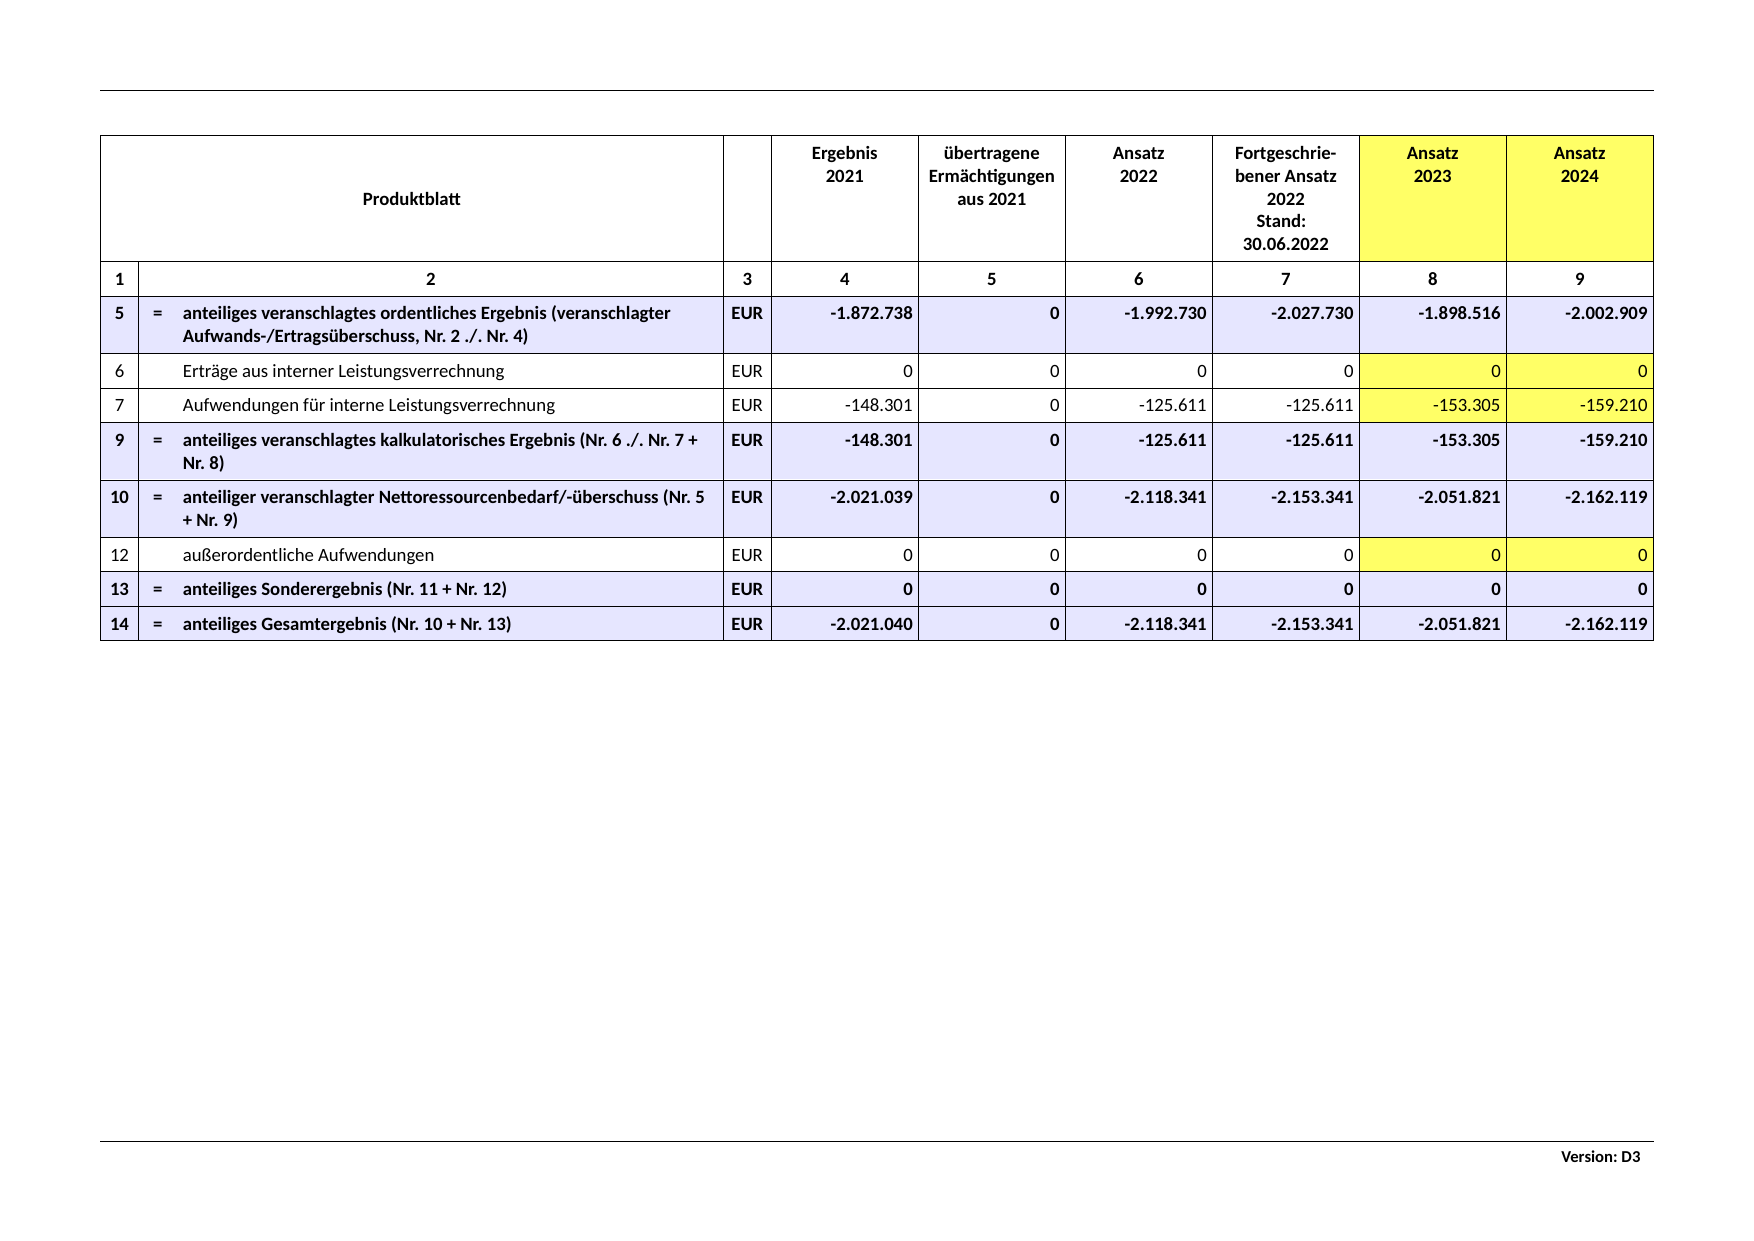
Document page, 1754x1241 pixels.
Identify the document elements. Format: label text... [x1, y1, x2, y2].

table_cell 0 [919, 389, 1065, 422]
table_cell = [139, 297, 177, 353]
table_cell EUR [724, 354, 771, 388]
table_cell 0 [1066, 538, 1212, 571]
table_cell -2.051.821 [1360, 481, 1506, 537]
table_cell = [139, 481, 177, 537]
table_cell -2.153.341 [1213, 607, 1359, 640]
table_cell 13 [101, 572, 138, 606]
table_header Ansatz 2022 [1066, 136, 1212, 261]
table_cell -2.153.341 [1213, 481, 1359, 537]
table_header Ansatz 2023 [1360, 136, 1506, 261]
table_cell 0 [919, 423, 1065, 479]
table_cell -2.162.119 [1507, 481, 1653, 537]
table_cell 0 [1507, 538, 1653, 571]
table_cell -2.118.341 [1066, 481, 1212, 537]
table_header Fortgeschrie-bener Ansatz 2022 Stand: 30.06.2022 [1213, 136, 1359, 261]
table_cell EUR [724, 389, 771, 422]
table_cell -159.210 [1507, 389, 1653, 422]
table_cell 0 [1213, 538, 1359, 571]
table_cell 0 [1360, 354, 1506, 388]
table_cell 5 [101, 297, 138, 353]
table_cell 6 [101, 354, 138, 388]
table_cell -2.118.341 [1066, 607, 1212, 640]
table_cell außerordentliche Aufwendungen [177, 538, 723, 571]
table_cell [139, 354, 177, 388]
table_cell 14 [101, 607, 138, 640]
table_cell [139, 538, 177, 571]
table_cell 0 [919, 572, 1065, 606]
table_cell -125.611 [1066, 423, 1212, 479]
table_cell -2.021.039 [772, 481, 918, 537]
table_cell -2.021.040 [772, 607, 918, 640]
table_cell -2.051.821 [1360, 607, 1506, 640]
table_cell EUR [724, 423, 771, 479]
table_cell -125.611 [1213, 389, 1359, 422]
table_cell anteiliger veranschlagter Nettoressourcenbedarf/-überschuss (Nr. 5 + Nr. 9) [177, 481, 723, 537]
table_header übertragene Ermächtigungen aus 2021 [919, 136, 1065, 261]
table_cell -159.210 [1507, 423, 1653, 479]
table_cell 0 [772, 354, 918, 388]
table_cell anteiliges veranschlagtes ordentliches Ergebnis (veranschlagter Aufwands-/Ertragsüberschuss, Nr. 2 ./. Nr. 4) [177, 297, 723, 353]
table_cell 0 [919, 607, 1065, 640]
table_cell 10 [101, 481, 138, 537]
table_cell EUR [724, 572, 771, 606]
table_cell 3 [724, 262, 771, 296]
table_cell 0 [1507, 572, 1653, 606]
table_cell 12 [101, 538, 138, 571]
table_cell = [139, 607, 177, 640]
table_cell -2.002.909 [1507, 297, 1653, 353]
table_cell 2 [139, 262, 723, 296]
table_cell 7 [1213, 262, 1359, 296]
table_header Ansatz 2024 [1507, 136, 1653, 261]
table_cell anteiliges Sonderergebnis (Nr. 11 + Nr. 12) [177, 572, 723, 606]
table_cell -153.305 [1360, 423, 1506, 479]
table_cell -2.027.730 [1213, 297, 1359, 353]
table_cell EUR [724, 538, 771, 571]
table_cell EUR [724, 481, 771, 537]
table_cell -125.611 [1213, 423, 1359, 479]
table_cell 8 [1360, 262, 1506, 296]
table_cell -2.162.119 [1507, 607, 1653, 640]
table_cell -153.305 [1360, 389, 1506, 422]
table_cell -1.872.738 [772, 297, 918, 353]
table_cell 0 [1360, 538, 1506, 571]
table_header Ergebnis 2021 [772, 136, 918, 261]
table_cell 9 [101, 423, 138, 479]
table_cell 0 [1066, 354, 1212, 388]
table_cell -1.898.516 [1360, 297, 1506, 353]
table_cell 0 [1213, 354, 1359, 388]
table_cell [139, 389, 177, 422]
table_cell 0 [919, 297, 1065, 353]
table_cell EUR [724, 607, 771, 640]
table_cell 9 [1507, 262, 1653, 296]
table_cell -148.301 [772, 389, 918, 422]
table_cell -148.301 [772, 423, 918, 479]
table_cell -1.992.730 [1066, 297, 1212, 353]
table_cell 6 [1066, 262, 1212, 296]
table_cell 0 [1066, 572, 1212, 606]
table_cell 4 [772, 262, 918, 296]
table_cell -125.611 [1066, 389, 1212, 422]
table_cell 0 [919, 538, 1065, 571]
table_cell 0 [772, 538, 918, 571]
table_cell 0 [772, 572, 918, 606]
table_header Produktblatt [101, 136, 723, 261]
table_cell EUR [724, 297, 771, 353]
table_cell 1 [101, 262, 138, 296]
table_cell = [139, 423, 177, 479]
table_header [724, 136, 771, 261]
table_cell 0 [919, 354, 1065, 388]
table_cell 5 [919, 262, 1065, 296]
table_cell 0 [1507, 354, 1653, 388]
table_cell 0 [1213, 572, 1359, 606]
table_cell 7 [101, 389, 138, 422]
table_cell 0 [919, 481, 1065, 537]
table_cell = [139, 572, 177, 606]
table_cell Erträge aus interner Leistungsverrechnung [177, 354, 723, 388]
table_cell 0 [1360, 572, 1506, 606]
table_cell anteiliges Gesamtergebnis (Nr. 10 + Nr. 13) [177, 607, 723, 640]
table_cell Aufwendungen für interne Leistungsverrechnung [177, 389, 723, 422]
table_cell anteiliges veranschlagtes kalkulatorisches Ergebnis (Nr. 6 ./. Nr. 7 + Nr. 8) [177, 423, 723, 479]
